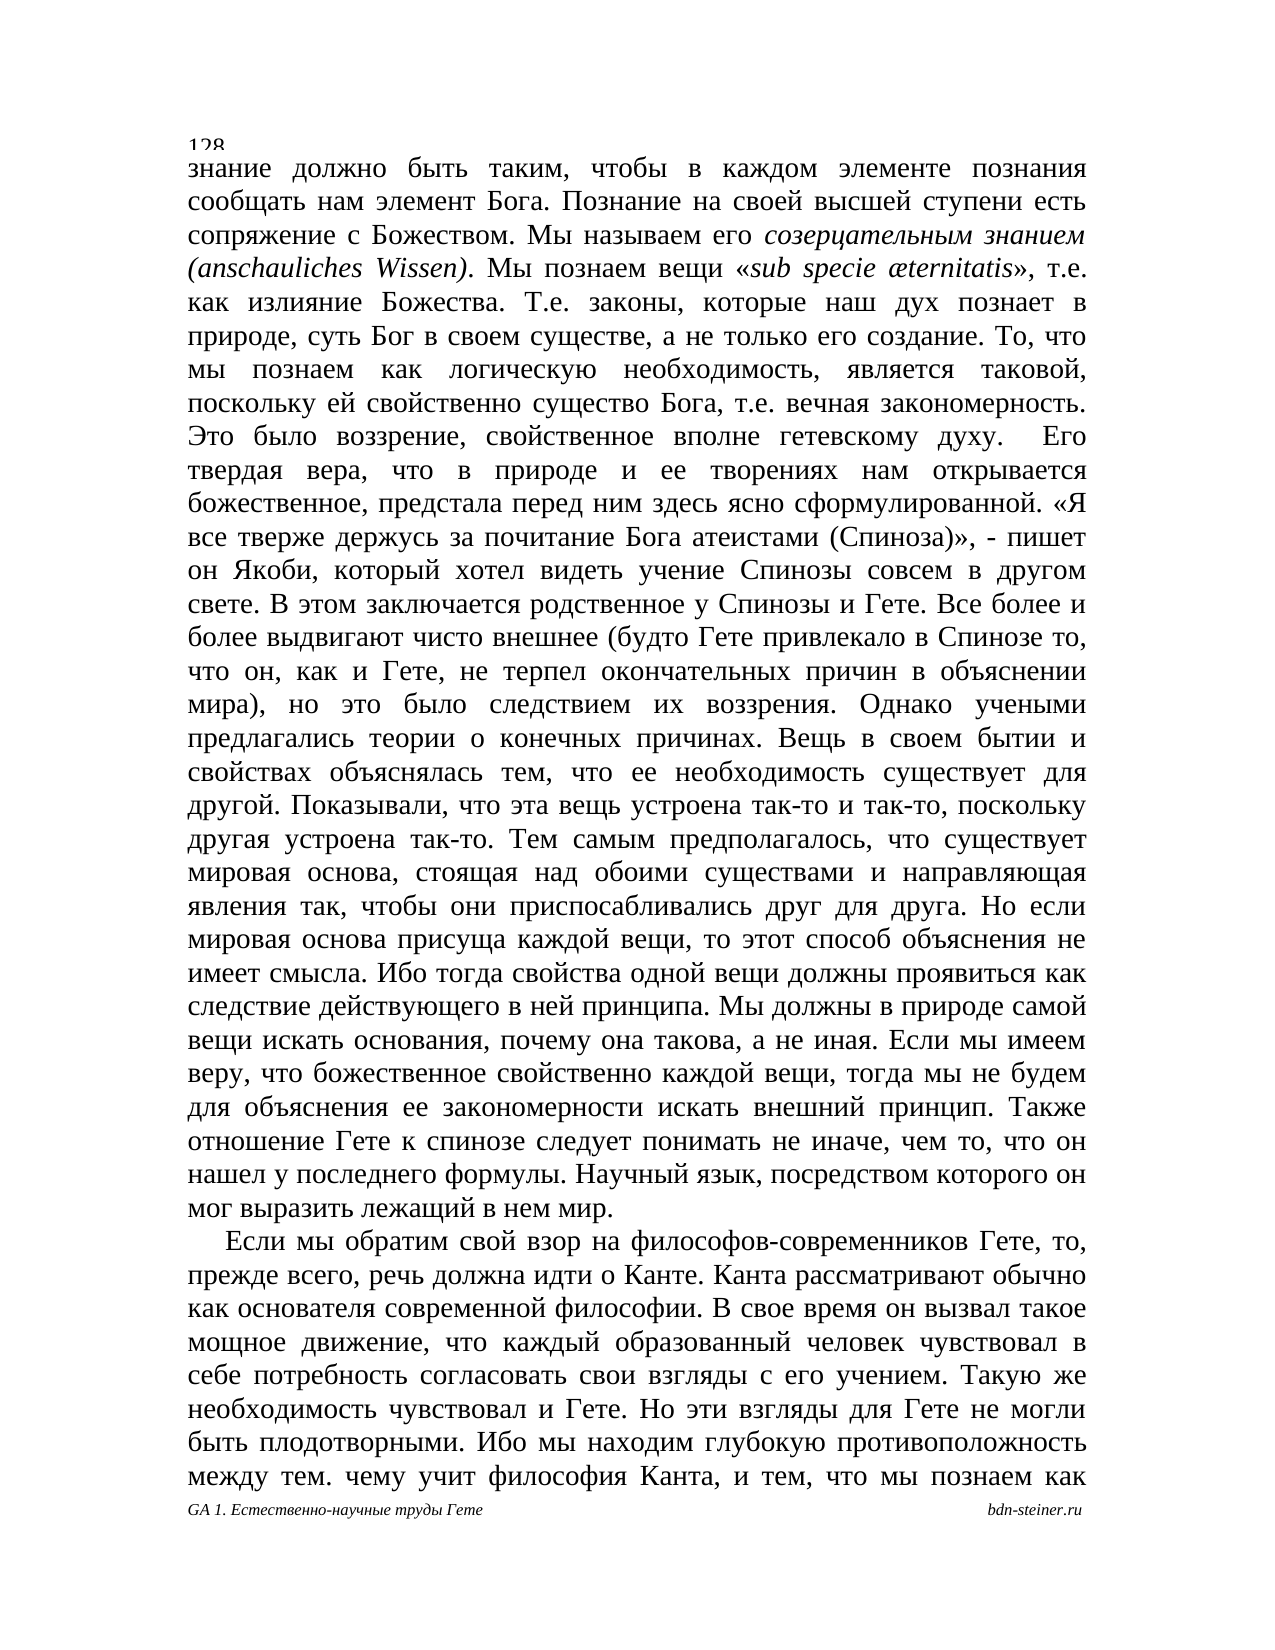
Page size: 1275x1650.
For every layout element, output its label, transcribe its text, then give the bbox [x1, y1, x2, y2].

text знание должно быть таким, чтобы в каждом элементе познания сообщать нам элемент Бога. Познание на своей высшей ступени есть сопряжение с Божеством. Мы называем его созерцательным знанием (anschauliches Wissen). Мы познаем вещи «sub specie æternitatis», т.е. как излияние Божества. Т.е. законы, которые наш дух познает в природе, суть Бог в своем существе, а не только его создание. То, что мы познаем как логическую необходимость, является таковой, поскольку ей свойственно существо Бога, т.е. вечная закономерность. Это было воззрение, свойственное вполне гетевскому духу. Его твердая вера, что в природе и ее творениях нам открывается божественное, предстала перед ним здесь ясно сформулированной. «Я все тверже держусь за почитание Бога атеистами (Спиноза)», - пишет он Якоби, который хотел видеть учение Спинозы совсем в другом свете. В этом заключается родственное у Спинозы и Гете. Все более и более выдвигают чисто внешнее (будто Гете привлекало в Спинозе то, что он, как и Гете, не терпел окончательных причин в объяснении мира), но это было следствием их воззрения. Однако учеными предлагались теории о конечных причинах. Вещь в своем бытии и свойствах объяснялась тем, что ее необходимость существует для другой. Показывали, что эта вещь устроена так-то и так-то, поскольку другая устроена так-то. Тем самым предполагалось, что существует мировая основа, стоящая над обоими существами и направляющая явления так, чтобы они приспосабливались друг для друга. Но если мировая основа присуща каждой вещи, то этот способ объяснения не имеет смысла. Ибо тогда свойства одной вещи должны проявиться как следствие действующего в ней принципа. Мы должны в природе самой вещи искать основания, почему она такова, а не иная. Если мы имеем веру, что божественное свойственно каждой вещи, тогда мы не будем для объяснения ее закономерности искать внешний принцип. Также отношение Гете к спинозе следует понимать не иначе, чем то, что он нашел у последнего формулы. Научный язык, посредством которого он мог выразить лежащий в нем мир. [187, 150, 1087, 1223]
text Если мы обратим свой взор на философов-современников Гете, то, прежде всего, речь должна идти о Канте. Канта рассматривают обычно как основателя современной философии. В свое время он вызвал такое мощное движение, что каждый образованный человек чувствовал в себе потребность согласовать свои взгляды с его учением. Такую же необходимость чувствовал и Гете. Но эти взгляды для Гете не могли быть плодотворными. Ибо мы находим глубокую противоположность между тем. чему учит философия Канта, и тем, что мы познаем как [187, 1223, 1087, 1492]
